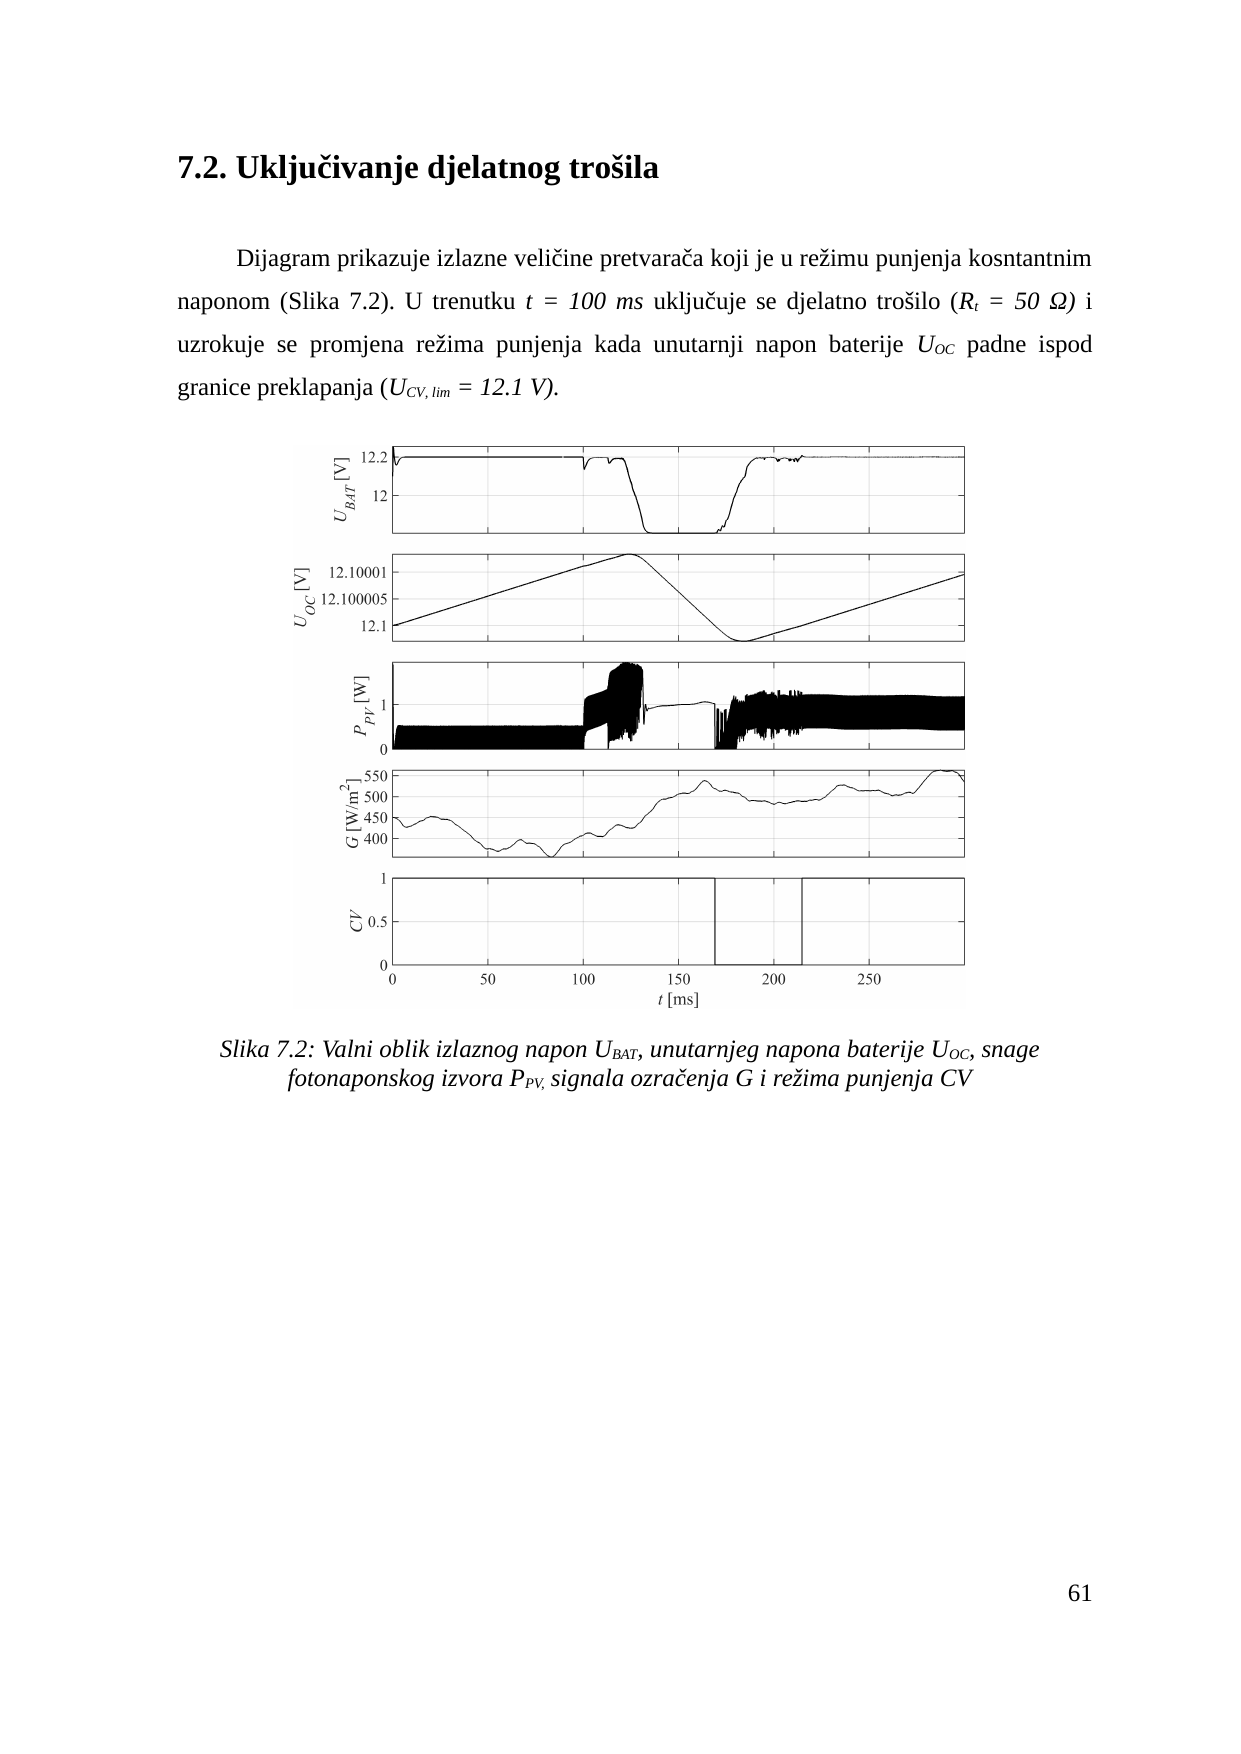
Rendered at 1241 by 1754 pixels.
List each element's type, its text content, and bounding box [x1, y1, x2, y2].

text Slika 7.2: Valni oblik izlaznog napon UBAT, unutarnjeg napona baterije UOC, snage fotonaponskog izvora PPV, signala ozračenja G i režima punjenja CV [177, 1034, 1082, 1092]
subtitle Uključivanje djelatnog trošila [177, 148, 1093, 186]
picture [293, 445, 966, 1009]
text Dijagram prikazuje izlazne veličine pretvarača koji je u režimu punjenja kosntantnim naponom (Slika 7.2). U trenutku t = 100 ms uključuje se djelatno trošilo (Rt = 50 Ω) i uzrokuje se promjena režima punjenja kada unutarnji napon baterije UOC padne ispod granice preklapanja (UCV, lim = 12.1 V). [177, 243, 1093, 401]
